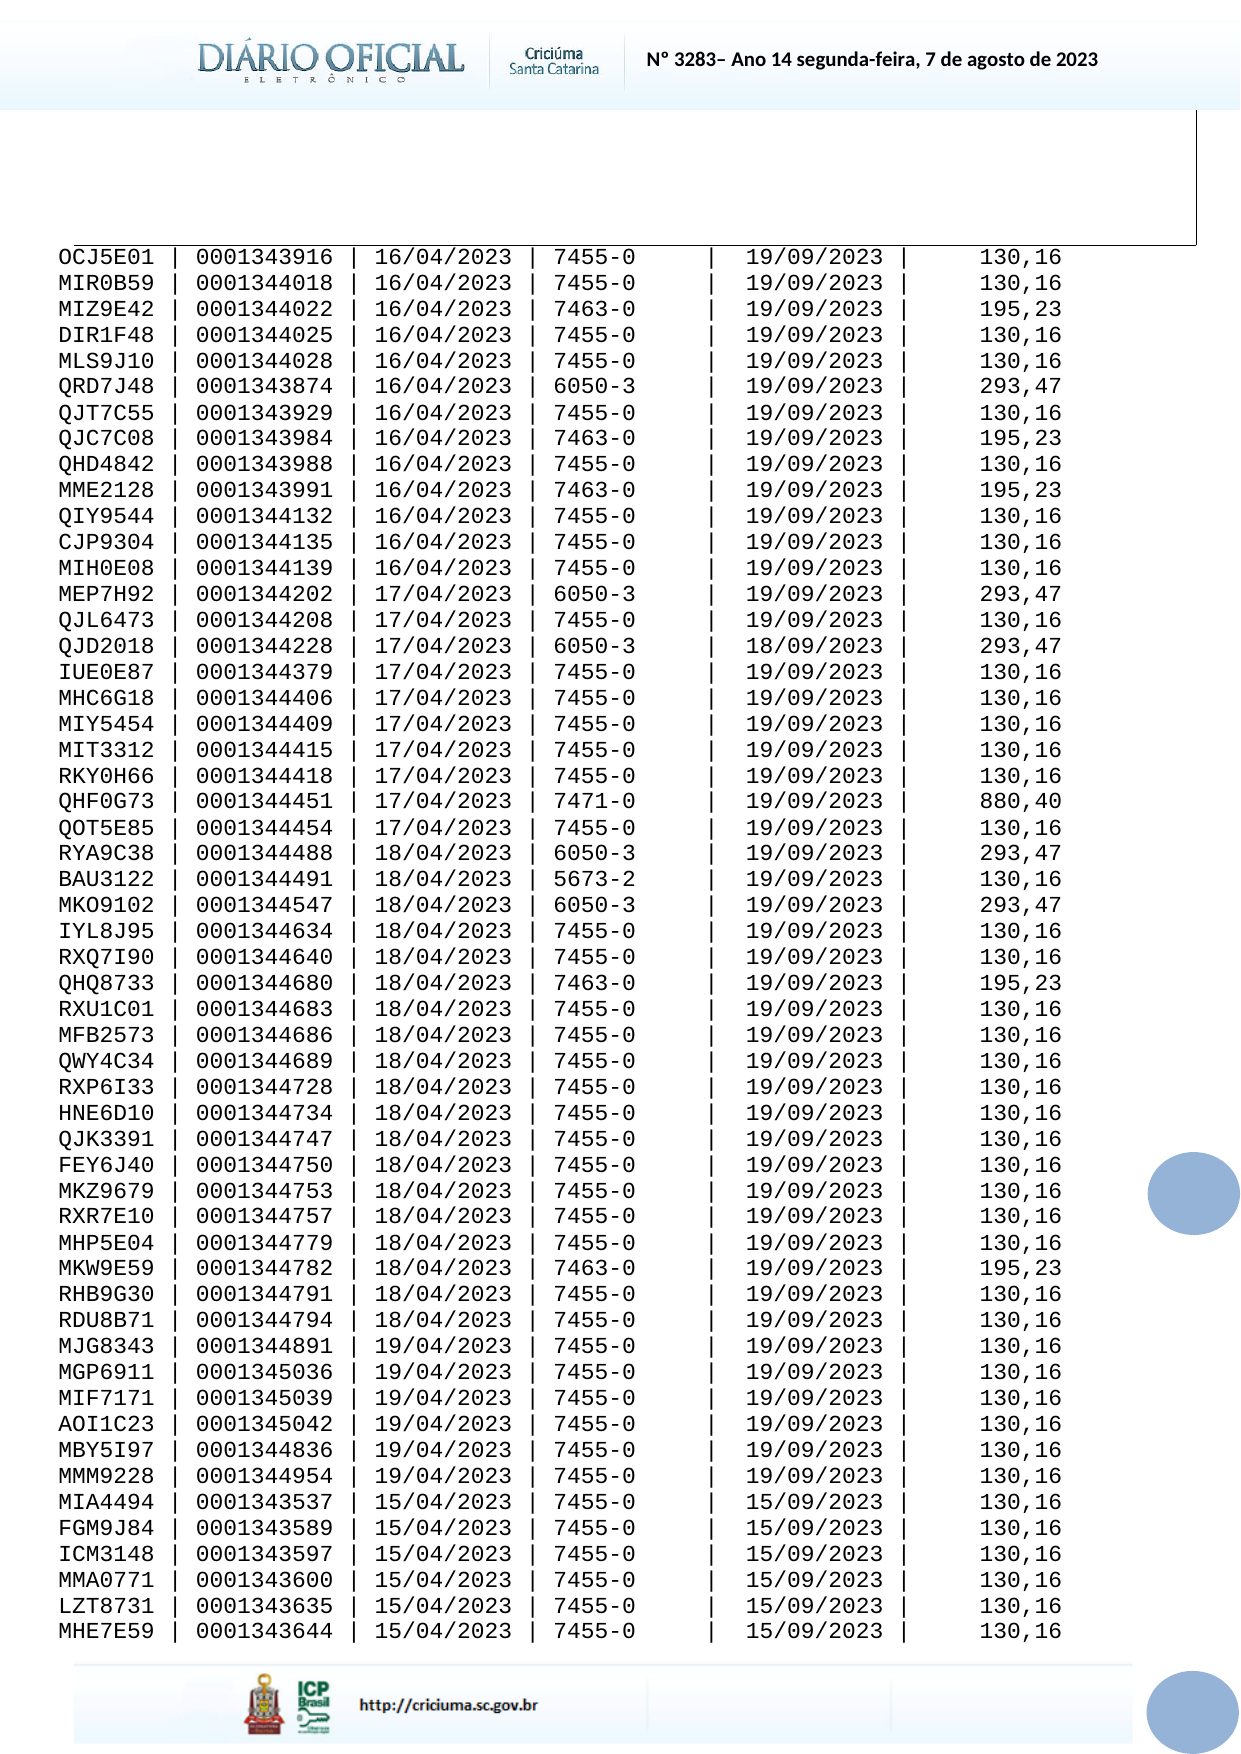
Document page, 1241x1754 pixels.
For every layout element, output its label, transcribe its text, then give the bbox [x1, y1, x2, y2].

text MME2128 | 0001343991 | 16/04/2023 | 7463-0 | 19/09/2023 | 195,23 [44, 479, 1196, 504]
text MMM9228 | 0001344954 | 19/04/2023 | 7455-0 | 19/09/2023 | 130,16 [44, 1464, 1196, 1490]
text HNE6D10 | 0001344734 | 18/04/2023 | 7455-0 | 19/09/2023 | 130,16 [44, 1101, 1196, 1127]
text MMA0771 | 0001343600 | 15/04/2023 | 7455-0 | 15/09/2023 | 130,16 [44, 1568, 1196, 1594]
text MKW9E59 | 0001344782 | 18/04/2023 | 7463-0 | 19/09/2023 | 195,23 [44, 1257, 1196, 1283]
text MHE7E59 | 0001343644 | 15/04/2023 | 7455-0 | 15/09/2023 | 130,16 [44, 1620, 1196, 1646]
text RDU8B71 | 0001344794 | 18/04/2023 | 7455-0 | 19/09/2023 | 130,16 [44, 1309, 1196, 1334]
text MJG8343 | 0001344891 | 19/04/2023 | 7455-0 | 19/09/2023 | 130,16 [44, 1334, 1196, 1361]
text QHF0G73 | 0001344451 | 17/04/2023 | 7471-0 | 19/09/2023 | 880,40 [44, 790, 1196, 816]
text RXR7E10 | 0001344757 | 18/04/2023 | 7455-0 | 19/09/2023 | 130,16 [44, 1205, 1171, 1231]
text DIR1F48 | 0001344025 | 16/04/2023 | 7455-0 | 19/09/2023 | 130,16 [44, 323, 1196, 349]
text MIR0B59 | 0001344018 | 16/04/2023 | 7455-0 | 19/09/2023 | 130,16 [44, 271, 1196, 297]
text BAU3122 | 0001344491 | 18/04/2023 | 5673-2 | 19/09/2023 | 130,16 [44, 868, 1196, 894]
text MKZ9679 | 0001344753 | 18/04/2023 | 7455-0 | 19/09/2023 | 130,16 [44, 1179, 1150, 1205]
text QJL6473 | 0001344208 | 17/04/2023 | 7455-0 | 19/09/2023 | 130,16 [44, 608, 1196, 634]
text RXP6I33 | 0001344728 | 18/04/2023 | 7455-0 | 19/09/2023 | 130,16 [44, 1075, 1196, 1101]
text MHC6G18 | 0001344406 | 17/04/2023 | 7455-0 | 19/09/2023 | 130,16 [44, 686, 1196, 712]
text QJT7C55 | 0001343929 | 16/04/2023 | 7455-0 | 19/09/2023 | 130,16 [44, 401, 1196, 427]
text AOI1C23 | 0001345042 | 19/04/2023 | 7455-0 | 19/09/2023 | 130,16 [44, 1412, 1196, 1438]
text RHB9G30 | 0001344791 | 18/04/2023 | 7455-0 | 19/09/2023 | 130,16 [44, 1283, 1196, 1309]
text QWY4C34 | 0001344689 | 18/04/2023 | 7455-0 | 19/09/2023 | 130,16 [44, 1049, 1196, 1075]
text IYL8J95 | 0001344634 | 18/04/2023 | 7455-0 | 19/09/2023 | 130,16 [44, 919, 1196, 946]
text MIZ9E42 | 0001344022 | 16/04/2023 | 7463-0 | 19/09/2023 | 195,23 [44, 297, 1196, 323]
text ICM3148 | 0001343597 | 15/04/2023 | 7455-0 | 15/09/2023 | 130,16 [44, 1542, 1196, 1568]
text LZT8731 | 0001343635 | 15/04/2023 | 7455-0 | 15/09/2023 | 130,16 [44, 1594, 1196, 1620]
text MBY5I97 | 0001344836 | 19/04/2023 | 7455-0 | 19/09/2023 | 130,16 [44, 1438, 1196, 1464]
text MGP6911 | 0001345036 | 19/04/2023 | 7455-0 | 19/09/2023 | 130,16 [44, 1361, 1196, 1386]
text QHD4842 | 0001343988 | 16/04/2023 | 7455-0 | 19/09/2023 | 130,16 [44, 453, 1196, 479]
text RXQ7I90 | 0001344640 | 18/04/2023 | 7455-0 | 19/09/2023 | 130,16 [44, 946, 1196, 971]
text QJD2018 | 0001344228 | 17/04/2023 | 6050-3 | 18/09/2023 | 293,47 [44, 634, 1196, 660]
text RYA9C38 | 0001344488 | 18/04/2023 | 6050-3 | 19/09/2023 | 293,47 [44, 842, 1196, 868]
text QIY9544 | 0001344132 | 16/04/2023 | 7455-0 | 19/09/2023 | 130,16 [44, 504, 1196, 531]
text FEY6J40 | 0001344750 | 18/04/2023 | 7455-0 | 19/09/2023 | 130,16 [44, 1153, 1180, 1179]
text MIY5454 | 0001344409 | 17/04/2023 | 7455-0 | 19/09/2023 | 130,16 [44, 712, 1196, 738]
text MIT3312 | 0001344415 | 17/04/2023 | 7455-0 | 19/09/2023 | 130,16 [44, 738, 1196, 764]
text MLS9J10 | 0001344028 | 16/04/2023 | 7455-0 | 19/09/2023 | 130,16 [44, 349, 1196, 375]
text QJK3391 | 0001344747 | 18/04/2023 | 7455-0 | 19/09/2023 | 130,16 [44, 1127, 1196, 1153]
text QRD7J48 | 0001343874 | 16/04/2023 | 6050-3 | 19/09/2023 | 293,47 [44, 375, 1196, 401]
text QHQ8733 | 0001344680 | 18/04/2023 | 7463-0 | 19/09/2023 | 195,23 [44, 971, 1196, 997]
text MKO9102 | 0001344547 | 18/04/2023 | 6050-3 | 19/09/2023 | 293,47 [44, 894, 1196, 919]
text QOT5E85 | 0001344454 | 17/04/2023 | 7455-0 | 19/09/2023 | 130,16 [44, 816, 1196, 842]
text QJC7C08 | 0001343984 | 16/04/2023 | 7463-0 | 19/09/2023 | 195,23 [44, 427, 1196, 453]
text CJP9304 | 0001344135 | 16/04/2023 | 7455-0 | 19/09/2023 | 130,16 [44, 531, 1196, 556]
text IUE0E87 | 0001344379 | 17/04/2023 | 7455-0 | 19/09/2023 | 130,16 [44, 660, 1196, 686]
text MEP7H92 | 0001344202 | 17/04/2023 | 6050-3 | 19/09/2023 | 293,47 [44, 582, 1196, 608]
text MHP5E04 | 0001344779 | 18/04/2023 | 7455-0 | 19/09/2023 | 130,16 [44, 1231, 1196, 1257]
text MIF7171 | 0001345039 | 19/04/2023 | 7455-0 | 19/09/2023 | 130,16 [44, 1386, 1196, 1412]
text RKY0H66 | 0001344418 | 17/04/2023 | 7455-0 | 19/09/2023 | 130,16 [44, 764, 1196, 790]
text MIH0E08 | 0001344139 | 16/04/2023 | 7455-0 | 19/09/2023 | 130,16 [44, 556, 1196, 582]
text MFB2573 | 0001344686 | 18/04/2023 | 7455-0 | 19/09/2023 | 130,16 [44, 1023, 1196, 1049]
text RXU1C01 | 0001344683 | 18/04/2023 | 7455-0 | 19/09/2023 | 130,16 [44, 997, 1196, 1023]
text OCJ5E01 | 0001343916 | 16/04/2023 | 7455-0 | 19/09/2023 | 130,16 [44, 245, 1196, 271]
text MIA4494 | 0001343537 | 15/04/2023 | 7455-0 | 15/09/2023 | 130,16 [44, 1490, 1196, 1516]
text FGM9J84 | 0001343589 | 15/04/2023 | 7455-0 | 15/09/2023 | 130,16 [44, 1516, 1196, 1542]
